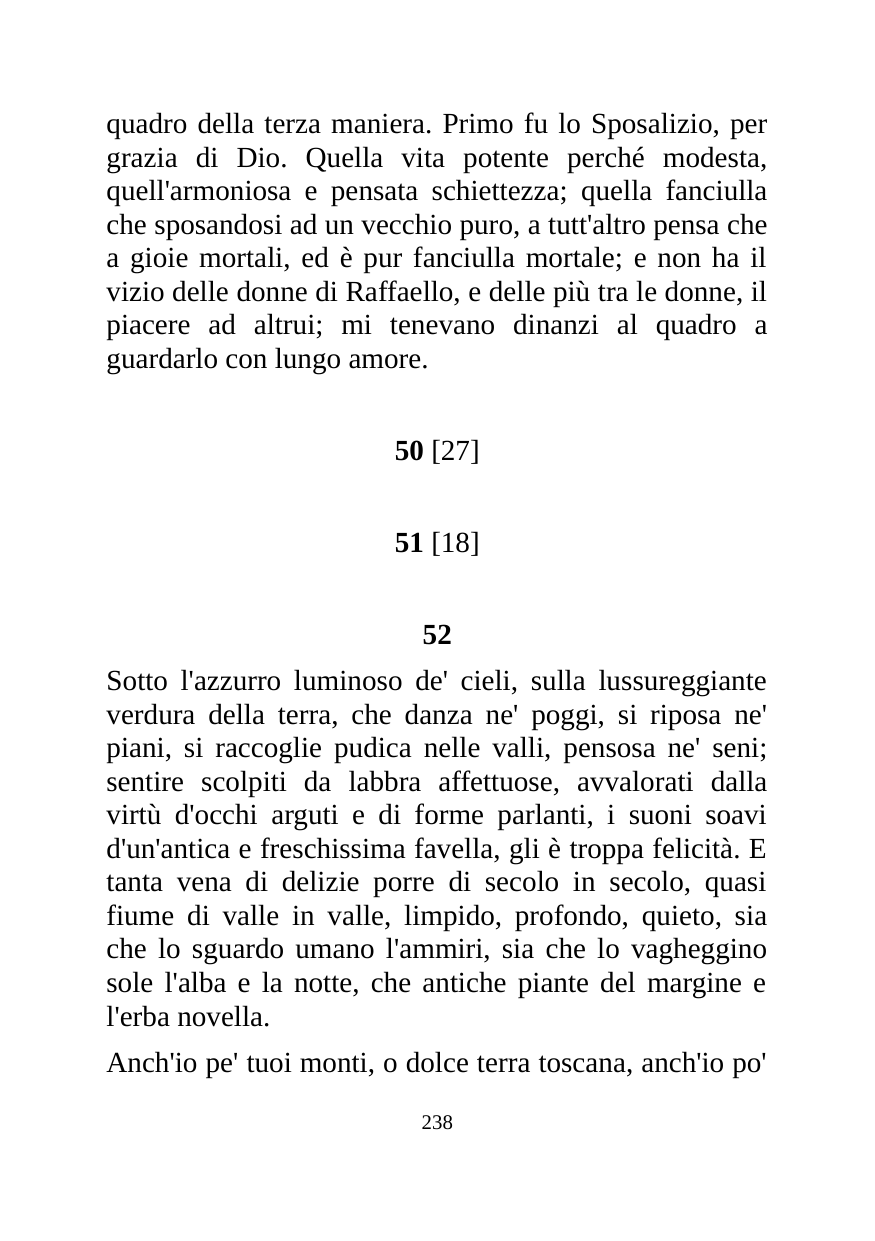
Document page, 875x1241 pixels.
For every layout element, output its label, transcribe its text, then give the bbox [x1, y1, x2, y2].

text quadro della terza maniera. Primo fu lo Sposalizio, per grazia di Dio. Quella vita potente perché modesta, quell'armoniosa e pensata schiettezza; quella fanciulla che sposandosi ad un vecchio puro, a tutt'altro pensa che a gioie mortali, ed è pur fanciulla mortale; e non ha il vizio delle donne di Raffaello, e delle più tra le donne, il piacere ad altrui; mi tenevano dinanzi al quadro a guardarlo con lungo amore. [106, 106, 768, 374]
text Anch'io pe' tuoi monti, o dolce terra toscana, anch'io po' [106, 1045, 768, 1078]
text 52 [106, 617, 768, 651]
text Sotto l'azzurro luminoso de' cieli, sulla lussureggiante verdura della terra, che danza ne' poggi, si riposa ne' piani, si raccoglie pudica nelle valli, pensosa ne' seni; sentire scolpiti da labbra affettuose, avvalorati dalla virtù d'occhi arguti e di forme parlanti, i suoni soavi d'un'antica e freschissima favella, gli è troppa felicità. E tanta vena di delizie porre di secolo in secolo, quasi fiume di valle in valle, limpido, profondo, quieto, sia che lo sguardo umano l'ammiri, sia che lo vagheggino sole l'alba e la notte, che antiche piante del margine e l'erba novella. [106, 663, 768, 1032]
text 51 [18] [106, 525, 768, 559]
text 50 [27] [106, 433, 768, 467]
